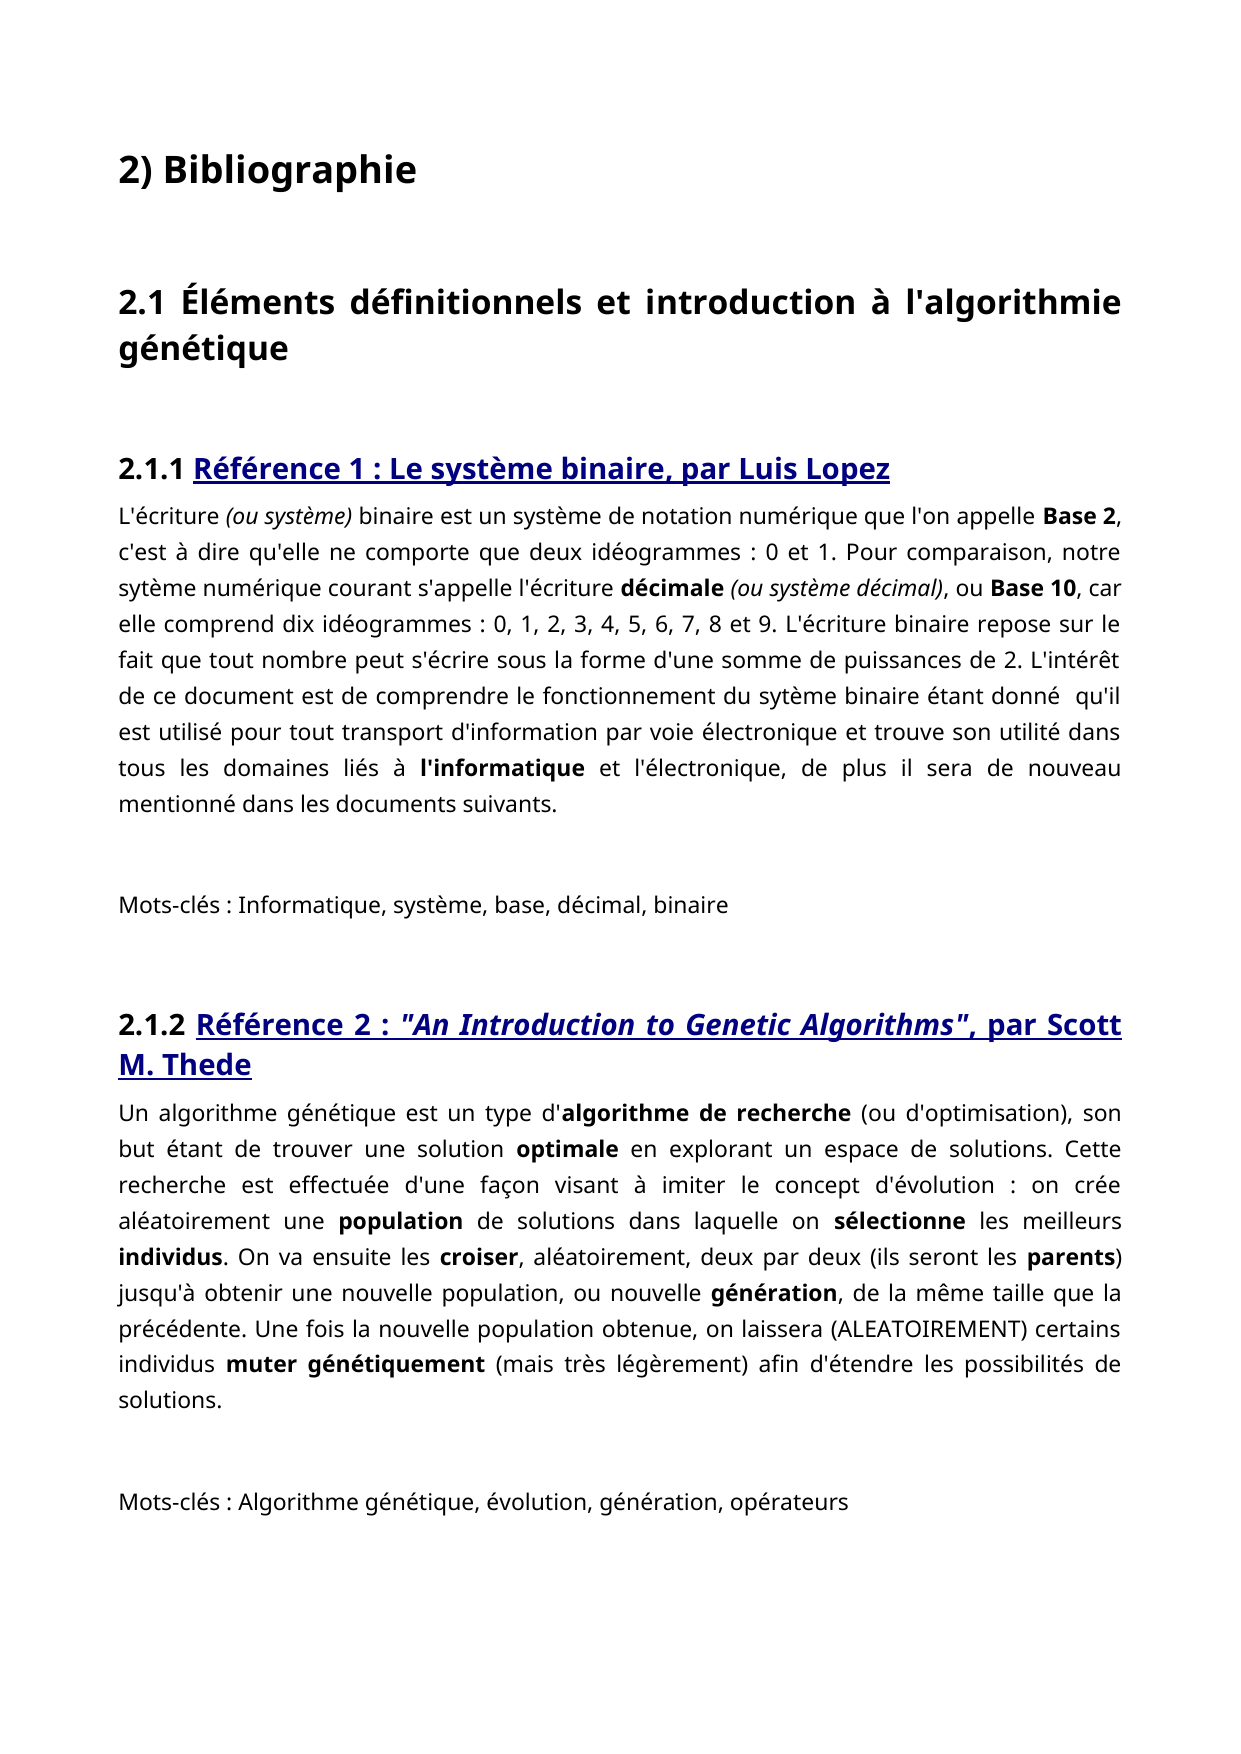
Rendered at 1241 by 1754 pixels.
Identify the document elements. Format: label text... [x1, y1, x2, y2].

text Un algorithme génétique est un type d'algorithme de recherche (ou d'optimisation), son but étant de trouver une solution optimale en explorant un espace de solutions. Cette recherche est effectuée d'une façon visant à imiter le concept d'évolution : on crée aléatoirement une population de solutions dans laquelle on sélectionne les meilleurs individus. On va ensuite les croiser, aléatoirement, deux par deux (ils seront les parents) jusqu'à obtenir une nouvelle population, ou nouvelle génération, de la même taille que la précédente. Une fois la nouvelle population obtenue, on laissera (ALEATOIREMENT) certains individus muter génétiquement (mais très légèrement) afin d'étendre les possibilités de solutions. [118, 1097, 1122, 1416]
text L'écriture (ou système) binaire est un système de notation numérique que l'on appelle Base 2, c'est à dire qu'elle ne comporte que deux idéogrammes : 0 et 1. Pour comparaison, notre sytème numérique courant s'appelle l'écriture décimale (ou système décimal), ou Base 10, car elle comprend dix idéogrammes : 0, 1, 2, 3, 4, 5, 6, 7, 8 et 9. L'écriture binaire repose sur le fait que tout nombre peut s'écrire sous la forme d'une somme de puissances de 2. L'intérêt de ce document est de comprendre le fonctionnement du sytème binaire étant donné qu'il est utilisé pour tout transport d'information par voie électronique et trouve son utilité dans tous les domaines liés à l'informatique et l'électronique, de plus il sera de nouveau mentionné dans les documents suivants. [118, 500, 1122, 819]
subtitle 2.1.1 Référence 1 : Le système binaire, par Luis Lopez [118, 448, 1122, 488]
text Mots-clés : Algorithme génétique, évolution, génération, opérateurs [118, 1485, 1122, 1517]
subtitle 2.1.2 Référence 2 : "An Introduction to Genetic Algorithms", par Scott M. Thede [118, 1004, 1122, 1084]
subtitle 2.1 Éléments définitionnels et introduction à l'algorithmie génétique [118, 279, 1122, 370]
subtitle 2) Bibliographie [118, 143, 1122, 195]
text Mots-clés : Informatique, système, base, décimal, binaire [118, 889, 1122, 920]
